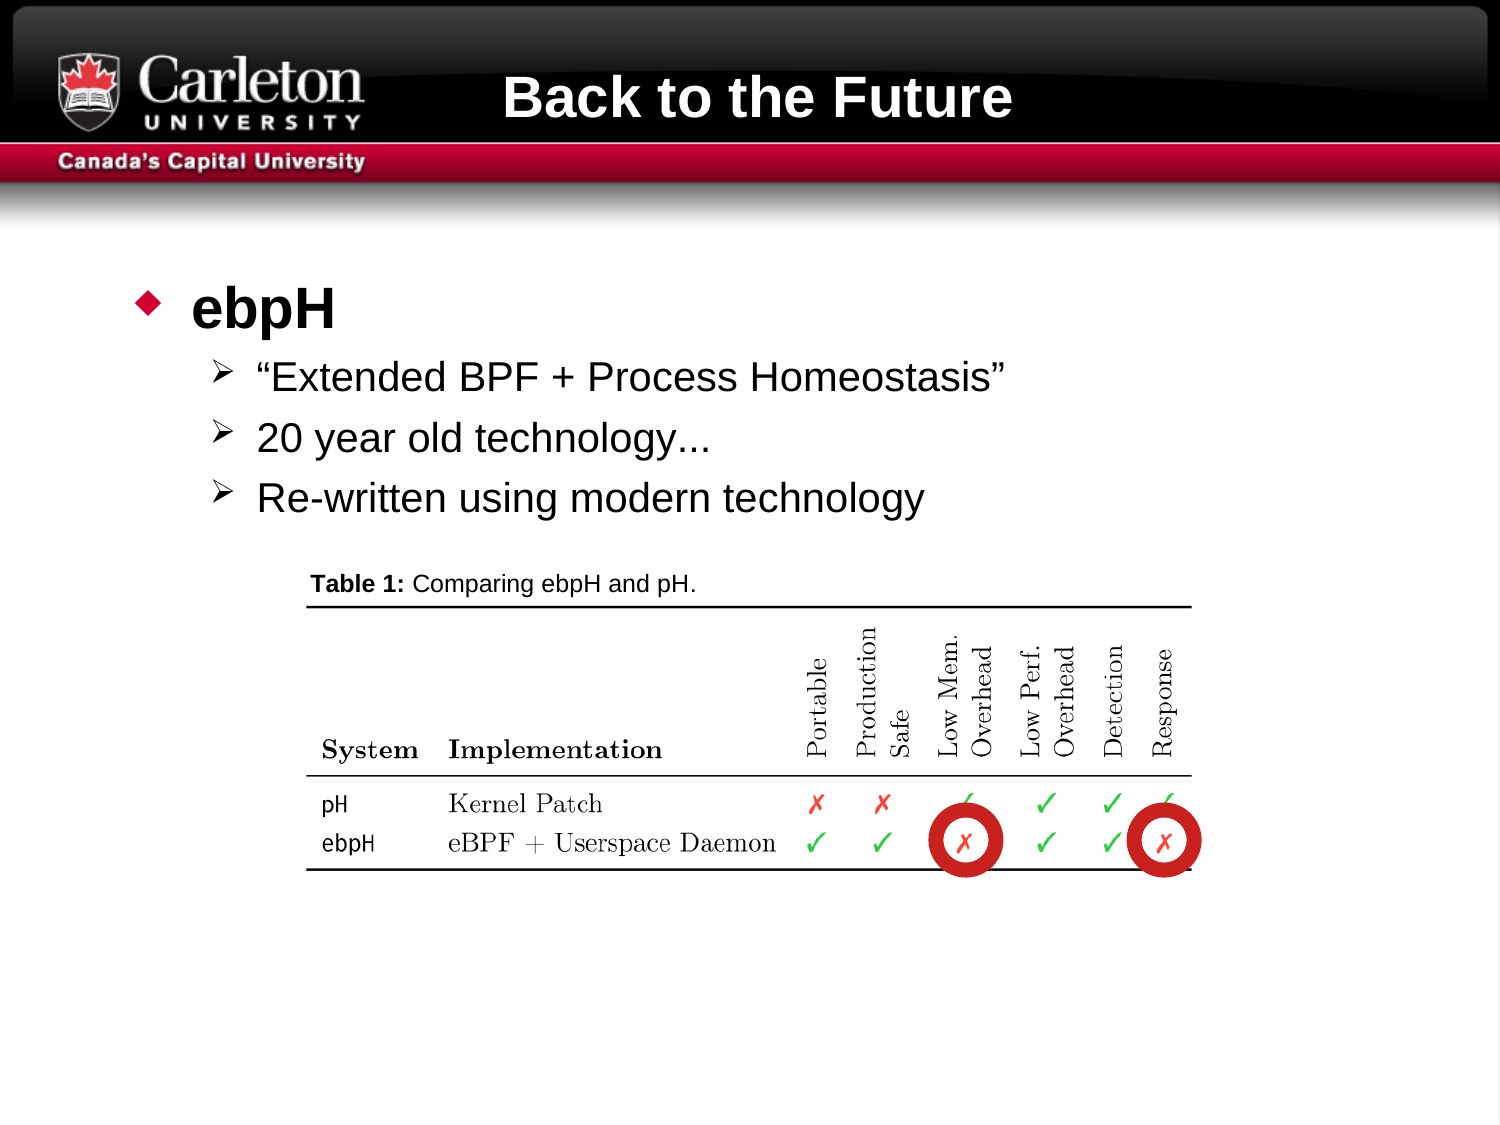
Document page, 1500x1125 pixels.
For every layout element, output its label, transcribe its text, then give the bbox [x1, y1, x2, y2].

picture [0, 0, 1500, 1125]
title Back to the Future [487, 37, 1438, 150]
list ebpH “Extended BPF + Process Homeostasis” 20 year old technology... Re-written using modern technology [120, 262, 1388, 561]
text_box Table 1: Comparing ebpH and pH. [295, 560, 866, 636]
